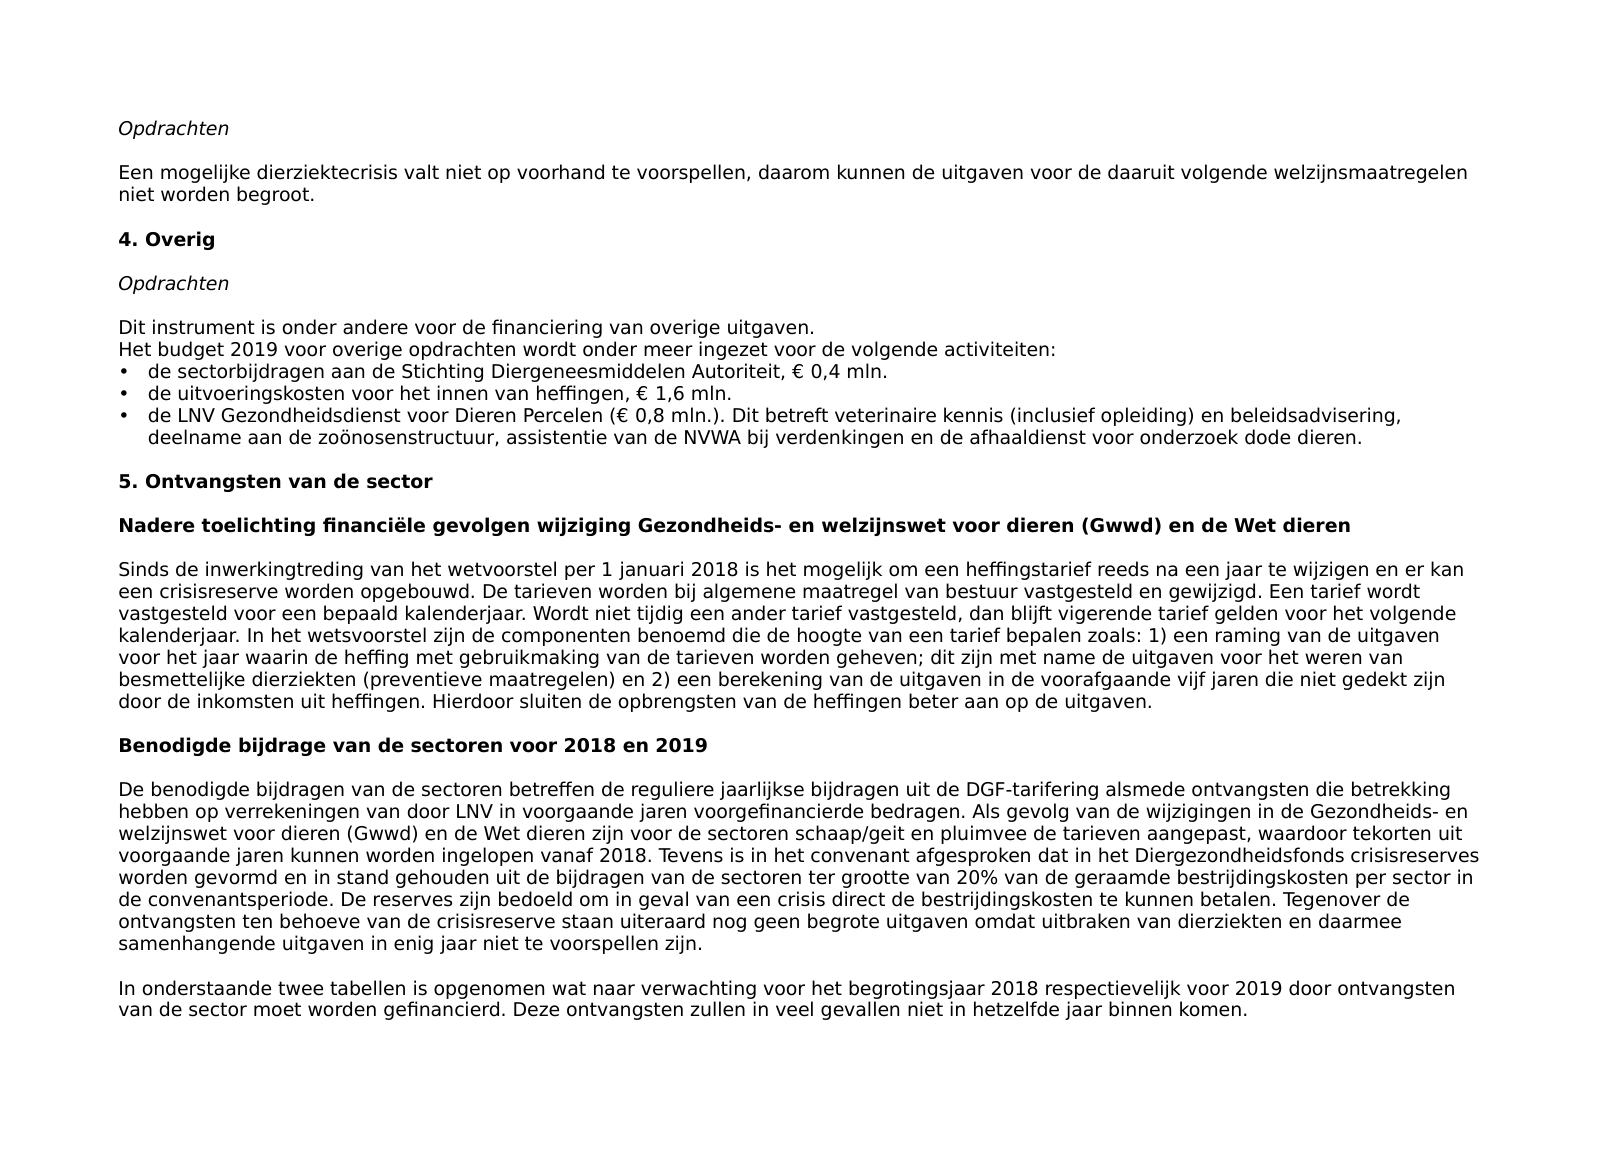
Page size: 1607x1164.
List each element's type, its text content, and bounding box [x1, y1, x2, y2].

subtitle 4. Overig [118, 228, 1488, 250]
text • de LNV Gezondheidsdienst voor Dieren Percelen (€ 0,8 mln.). Dit betreft veterinaire kennis (inclusief opleiding) en beleidsadvisering, deelname aan de zoönosenstructuur, assistentie van de NVWA bij verdenkingen en de afhaaldienst voor onderzoek dode dieren. [118, 405, 1488, 449]
text Sinds de inwerkingtreding van het wetvoorstel per 1 januari 2018 is het mogelijk om een heffingstarief reeds na een jaar te wijzigen en er kan een crisisreserve worden opgebouwd. De tarieven worden bij algemene maatregel van bestuur vastgesteld en gewijzigd. Een tarief wordt vastgesteld voor een bepaald kalenderjaar. Wordt niet tijdig een ander tarief vastgesteld, dan blijft vigerende tarief gelden voor het volgende kalenderjaar. In het wetsvoorstel zijn de componenten benoemd die de hoogte van een tarief bepalen zoals: 1) een raming van de uitgaven voor het jaar waarin de heffing met gebruikmaking van de tarieven worden geheven; dit zijn met name de uitgaven voor het weren van besmettelijke dierziekten (preventieve maatregelen) en 2) een berekening van de uitgaven in de voorafgaande vijf jaren die niet gedekt zijn door de inkomsten uit heffingen. Hierdoor sluiten de opbrengsten van de heffingen beter aan op de uitgaven. [118, 559, 1488, 713]
subtitle Opdrachten [118, 273, 1488, 294]
subtitle Nadere toelichting financiële gevolgen wijziging Gezondheids- en welzijnswet voor dieren (Gwwd) en de Wet dieren [118, 515, 1488, 537]
text In onderstaande twee tabellen is opgenomen wat naar verwachting voor het begrotingsjaar 2018 respectievelijk voor 2019 door ontvangsten van de sector moet worden gefinancierd. Deze ontvangsten zullen in veel gevallen niet in hetzelfde jaar binnen komen. [118, 977, 1488, 1021]
text • de uitvoeringskosten voor het innen van heffingen, € 1,6 mln. [118, 383, 1488, 405]
subtitle Benodigde bijdrage van de sectoren voor 2018 en 2019 [118, 735, 1488, 757]
text Het budget 2019 voor overige opdrachten wordt onder meer ingezet voor de volgende activiteiten: [118, 339, 1488, 361]
text Dit instrument is onder andere voor de financiering van overige uitgaven. [118, 317, 1488, 339]
text De benodigde bijdragen van de sectoren betreffen de reguliere jaarlijkse bijdragen uit de DGF-tarifering alsmede ontvangsten die betrekking hebben op verrekeningen van door LNV in voorgaande jaren voorgefinancierde bedragen. Als gevolg van de wijzigingen in de Gezondheids- en welzijnswet voor dieren (Gwwd) en de Wet dieren zijn voor de sectoren schaap/geit en pluimvee de tarieven aangepast, waardoor tekorten uit voorgaande jaren kunnen worden ingelopen vanaf 2018. Tevens is in het convenant afgesproken dat in het Diergezondheidsfonds crisisreserves worden gevormd en in stand gehouden uit de bijdragen van de sectoren ter grootte van 20% van de geraamde bestrijdingskosten per sector in de convenantsperiode. De reserves zijn bedoeld om in geval van een crisis direct de bestrijdingskosten te kunnen betalen. Tegenover de ontvangsten ten behoeve van de crisisreserve staan uiteraard nog geen begrote uitgaven omdat uitbraken van dierziekten en daarmee samenhangende uitgaven in enig jaar niet te voorspellen zijn. [118, 779, 1488, 955]
subtitle 5. Ontvangsten van de sector [118, 471, 1488, 493]
subtitle Opdrachten [118, 118, 1488, 140]
text • de sectorbijdragen aan de Stichting Diergeneesmiddelen Autoriteit, € 0,4 mln. [118, 361, 1488, 383]
text Een mogelijke dierziektecrisis valt niet op voorhand te voorspellen, daarom kunnen de uitgaven voor de daaruit volgende welzijnsmaatregelen niet worden begroot. [118, 162, 1488, 206]
